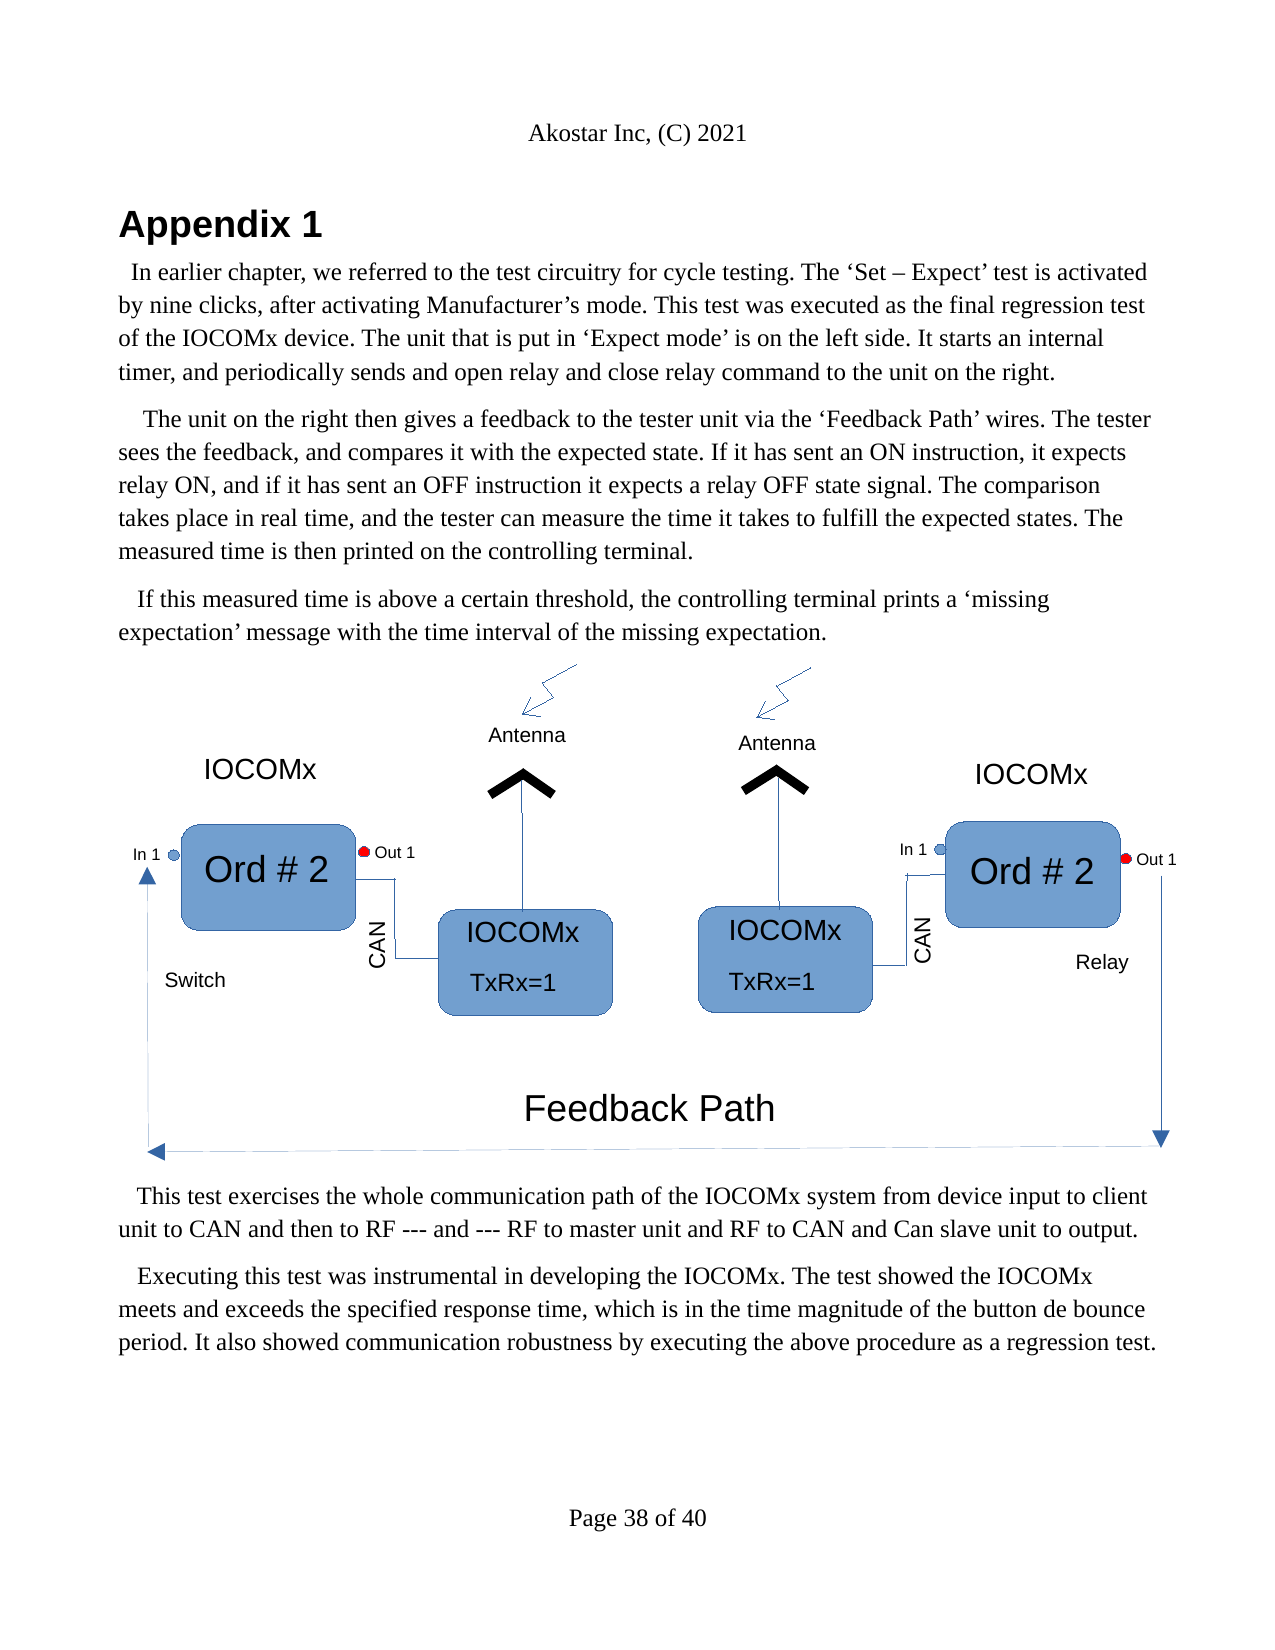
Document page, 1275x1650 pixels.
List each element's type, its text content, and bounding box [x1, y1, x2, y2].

text If this measured time is above a certain threshold, the controlling terminal prints a ‘missing expectation’ message with the time interval of the missing expectation. [118, 584, 1157, 646]
text This test exercises the whole communication path of the IOCOMx system from device input to client unit to CAN and then to RF --- and --- RF to master unit and RF to CAN and Can slave unit to output. [118, 1181, 1157, 1243]
text The unit on the right then gives a feedback to the tester unit via the ‘Feedback Path’ wires. The tester sees the feedback, and compares it with the expected state. If it has sent an ON instruction, it expects relay ON, and if it has sent an OFF instruction it expects a relay OFF state signal. The comparison takes place in real time, and the tester can measure the time it takes to fulfill the expected states. The measured time is then printed on the controlling terminal. [118, 404, 1157, 565]
subtitle Appendix 1 [118, 201, 1157, 245]
text In earlier chapter, we referred to the test circuitry for cycle testing. The ‘Set – Expect’ test is activated by nine clicks, after activating Manufacturer’s mode. This test was executed as the final regression test of the IOCOMx device. The unit that is put in ‘Expect mode’ is on the left side. It starts an internal timer, and periodically sends and open relay and close relay command to the unit on the right. [118, 257, 1157, 385]
text Executing this test was instrumental in developing the IOCOMx. The test showed the IOCOMx meets and exceeds the specified response time, which is in the time magnitude of the button de bounce period. It also showed communication robustness by executing the above procedure as a regression test. [118, 1261, 1157, 1356]
